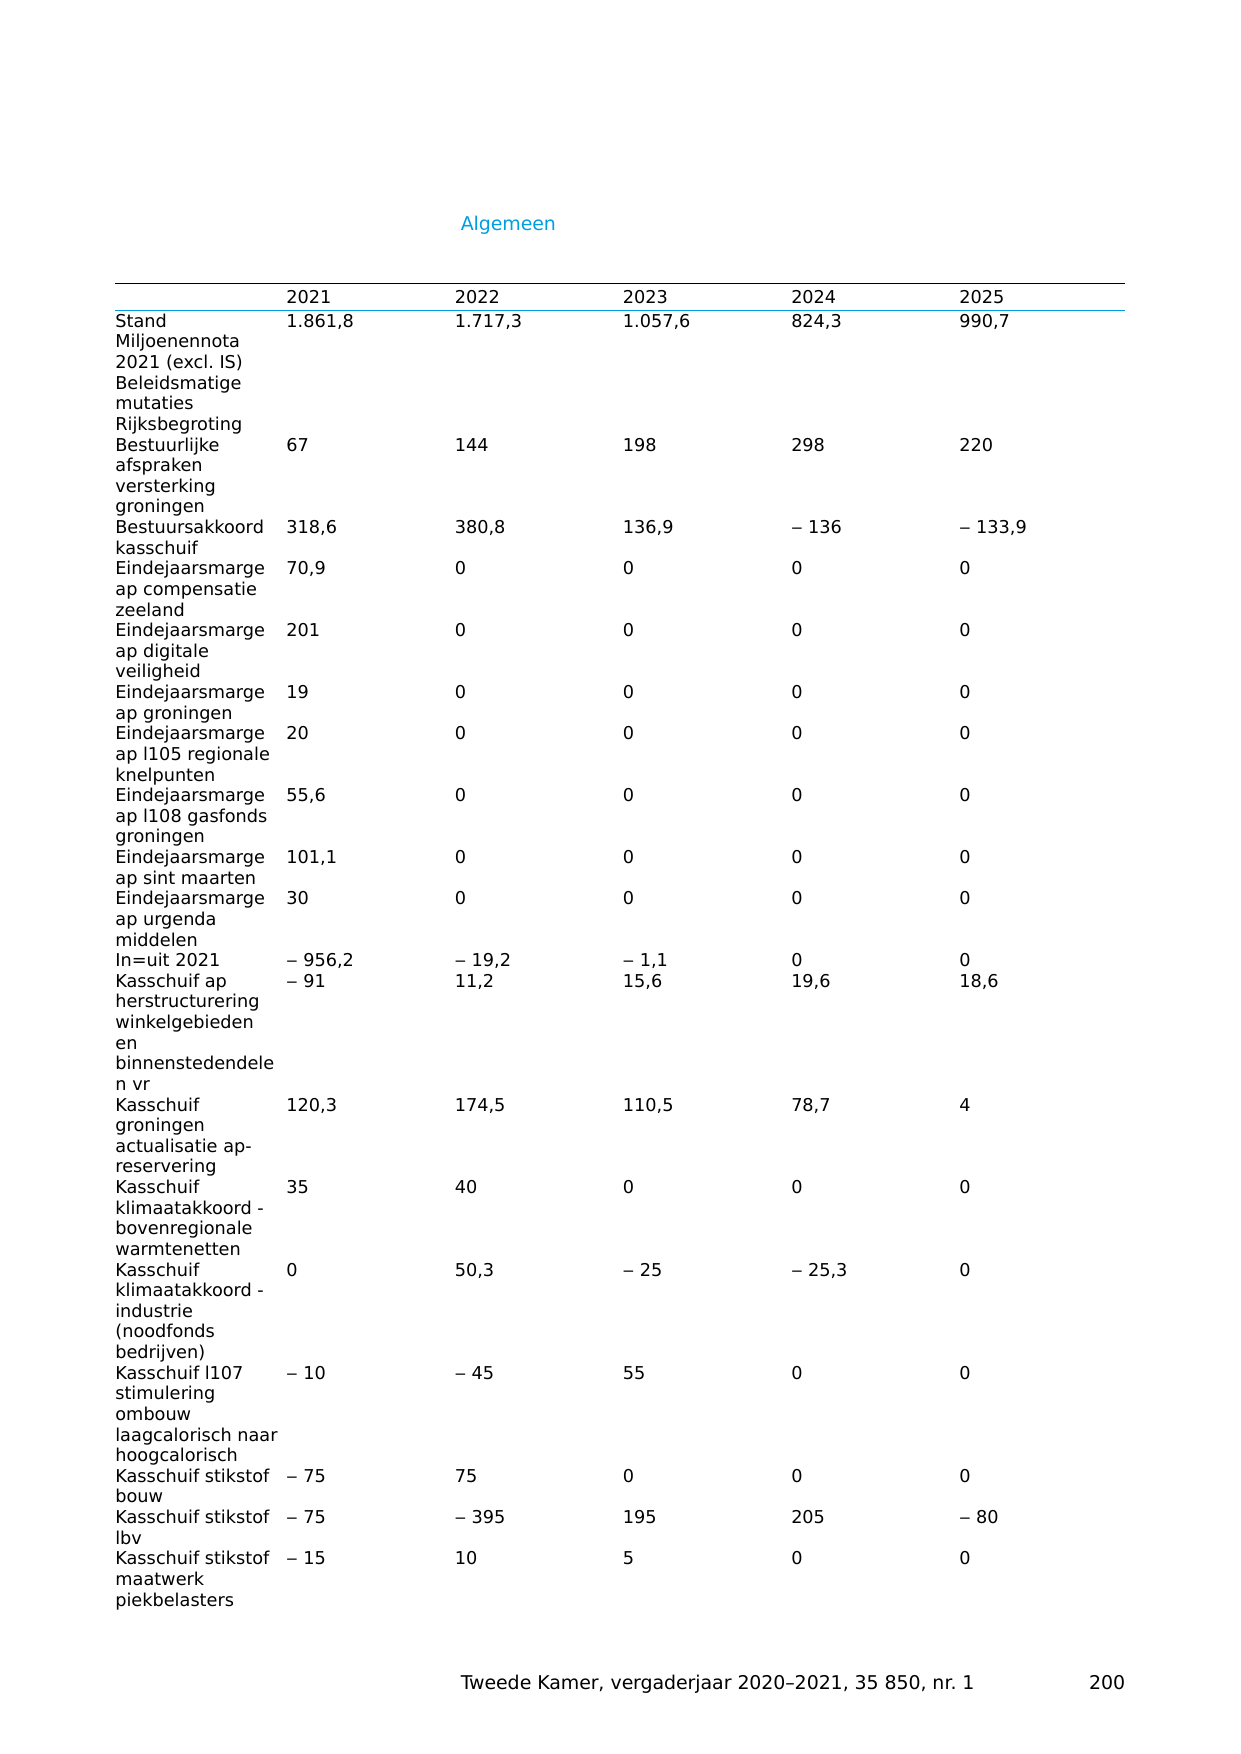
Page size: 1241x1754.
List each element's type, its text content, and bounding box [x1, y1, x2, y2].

table_header ALGEMEEN: UITGAVEN [115, 258, 1125, 283]
table_cell 2022 [452, 284, 620, 310]
table_cell 0 [788, 847, 956, 888]
table_cell [956, 414, 1125, 434]
table_cell 0 [956, 785, 1125, 847]
table_cell 0 [452, 558, 620, 620]
table_cell [115, 284, 283, 310]
table_cell 0 [620, 558, 788, 620]
table_cell Eindejaarsmarge ap groningen [115, 682, 283, 723]
table_cell 201 [283, 620, 452, 682]
table_cell 15,6 [620, 971, 788, 1094]
table_cell Kasschuif groningen actualisatie ap-reservering [115, 1095, 283, 1177]
table_cell Rijksbegroting [115, 414, 283, 434]
table_cell 0 [452, 682, 620, 723]
table_cell 0 [788, 558, 956, 620]
table_cell [452, 414, 620, 434]
table_cell [788, 414, 956, 434]
table_cell 35 [283, 1177, 452, 1259]
table_cell 30 [283, 888, 452, 950]
table_cell ‒ 75 [283, 1507, 452, 1548]
table_cell Kasschuif ap herstructurering winkelgebieden en binnenstedendelen vr [115, 971, 283, 1094]
table_cell 0 [956, 558, 1125, 620]
table_cell 0 [956, 1363, 1125, 1466]
table_cell Eindejaarsmarge ap l105 regionale knelpunten [115, 723, 283, 785]
table_cell ‒ 75 [283, 1466, 452, 1507]
table_cell 0 [283, 1260, 452, 1363]
table_cell 19 [283, 682, 452, 723]
table_cell 2025 [956, 284, 1125, 310]
table_cell 0 [788, 723, 956, 785]
table_cell 0 [788, 785, 956, 847]
table_cell 0 [452, 620, 620, 682]
table_cell Kasschuif l107 stimulering ombouw laagcalorisch naar hoogcalorisch [115, 1363, 283, 1466]
table_cell 110,5 [620, 1095, 788, 1177]
table_cell 198 [620, 435, 788, 517]
table_cell 11,2 [452, 971, 620, 1094]
table_cell 4 [956, 1095, 1125, 1177]
table_cell ‒ 395 [452, 1507, 620, 1548]
table_cell 144 [452, 435, 620, 517]
table_cell Eindejaarsmarge ap sint maarten [115, 847, 283, 888]
table_cell [788, 373, 956, 414]
table_cell 220 [956, 435, 1125, 517]
table_cell ‒ 19,2 [452, 950, 620, 971]
table_cell 0 [956, 723, 1125, 785]
table_cell 195 [620, 1507, 788, 1548]
table_cell ‒ 91 [283, 971, 452, 1094]
table_cell 0 [620, 888, 788, 950]
table_cell ‒ 10 [283, 1363, 452, 1466]
table_cell 0 [452, 847, 620, 888]
table_cell 40 [452, 1177, 620, 1259]
table_cell 0 [788, 620, 956, 682]
table_cell Beleidsmatige mutaties [115, 373, 283, 414]
table_cell 1.861,8 [283, 311, 452, 373]
table_cell 78,7 [788, 1095, 956, 1177]
table_cell In=uit 2021 [115, 950, 283, 971]
table_cell 0 [452, 723, 620, 785]
table_cell [452, 373, 620, 414]
table_cell 55,6 [283, 785, 452, 847]
table_cell 380,8 [452, 517, 620, 558]
table_cell [283, 373, 452, 414]
table_cell 0 [620, 682, 788, 723]
table_cell ‒ 15 [283, 1548, 452, 1610]
table_cell 0 [620, 1177, 788, 1259]
table_cell ‒ 25 [620, 1260, 788, 1363]
table_cell 0 [956, 950, 1125, 971]
table_cell 0 [956, 1466, 1125, 1507]
table_cell 0 [452, 785, 620, 847]
table_cell 0 [620, 620, 788, 682]
table_cell 10 [452, 1548, 620, 1610]
table_cell 0 [788, 1363, 956, 1466]
table_cell 0 [956, 1260, 1125, 1363]
table_cell Kasschuif stikstof maatwerk piekbelasters [115, 1548, 283, 1610]
table_cell [620, 414, 788, 434]
table_cell 1.057,6 [620, 311, 788, 373]
table_cell 101,1 [283, 847, 452, 888]
table_cell [283, 414, 452, 434]
table_cell Stand Miljoenennota 2021 (excl. IS) [115, 311, 283, 373]
table_cell ‒ 1,1 [620, 950, 788, 971]
table_cell 0 [620, 847, 788, 888]
table_cell 0 [788, 888, 956, 950]
table_cell 75 [452, 1466, 620, 1507]
table_cell 0 [956, 888, 1125, 950]
table_cell ‒ 25,3 [788, 1260, 956, 1363]
table_cell 136,9 [620, 517, 788, 558]
table_cell [620, 373, 788, 414]
table_cell Eindejaarsmarge ap urgenda middelen [115, 888, 283, 950]
table_cell 0 [956, 620, 1125, 682]
table_cell 2024 [788, 284, 956, 310]
table_cell 120,3 [283, 1095, 452, 1177]
table_cell 0 [956, 682, 1125, 723]
table_cell 18,6 [956, 971, 1125, 1094]
table_cell Kasschuif stikstof bouw [115, 1466, 283, 1507]
table_cell 824,3 [788, 311, 956, 373]
table_cell Kasschuif stikstof lbv [115, 1507, 283, 1548]
table_cell 2021 [283, 284, 452, 310]
table_cell 5 [620, 1548, 788, 1610]
table_cell 1.717,3 [452, 311, 620, 373]
table_cell Kasschuif klimaatakkoord - bovenregionale warmtenetten [115, 1177, 283, 1259]
table_cell 174,5 [452, 1095, 620, 1177]
table_cell 50,3 [452, 1260, 620, 1363]
table_cell 318,6 [283, 517, 452, 558]
table_cell 0 [956, 1548, 1125, 1610]
table_cell ‒ 80 [956, 1507, 1125, 1548]
table_cell 0 [620, 785, 788, 847]
table_cell 0 [620, 1466, 788, 1507]
table_cell 0 [788, 682, 956, 723]
table_cell Eindejaarsmarge ap l108 gasfonds groningen [115, 785, 283, 847]
table_cell 19,6 [788, 971, 956, 1094]
table_cell 298 [788, 435, 956, 517]
table_cell 0 [788, 1466, 956, 1507]
table_cell 0 [788, 950, 956, 971]
table_cell Eindejaarsmarge ap compensatie zeeland [115, 558, 283, 620]
title Algemeen [461, 213, 1125, 235]
table_cell 205 [788, 1507, 956, 1548]
table_cell Bestuurlijke afspraken versterking groningen [115, 435, 283, 517]
table_cell Bestuursakkoord kasschuif [115, 517, 283, 558]
table_cell 0 [788, 1177, 956, 1259]
table_cell 0 [956, 847, 1125, 888]
table_cell 55 [620, 1363, 788, 1466]
table_cell ‒ 136 [788, 517, 956, 558]
table_cell Eindejaarsmarge ap digitale veiligheid [115, 620, 283, 682]
table_cell 990,7 [956, 311, 1125, 373]
table_cell 0 [620, 723, 788, 785]
table_cell 2023 [620, 284, 788, 310]
table_cell ‒ 45 [452, 1363, 620, 1466]
table_cell 20 [283, 723, 452, 785]
table_cell 67 [283, 435, 452, 517]
table_cell Kasschuif klimaatakkoord - industrie (noodfonds bedrijven) [115, 1260, 283, 1363]
table_cell ‒ 956,2 [283, 950, 452, 971]
table_cell 0 [956, 1177, 1125, 1259]
table_cell 0 [452, 888, 620, 950]
table_cell 0 [788, 1548, 956, 1610]
table_cell [956, 373, 1125, 414]
table_cell ‒ 133,9 [956, 517, 1125, 558]
table_cell 70,9 [283, 558, 452, 620]
